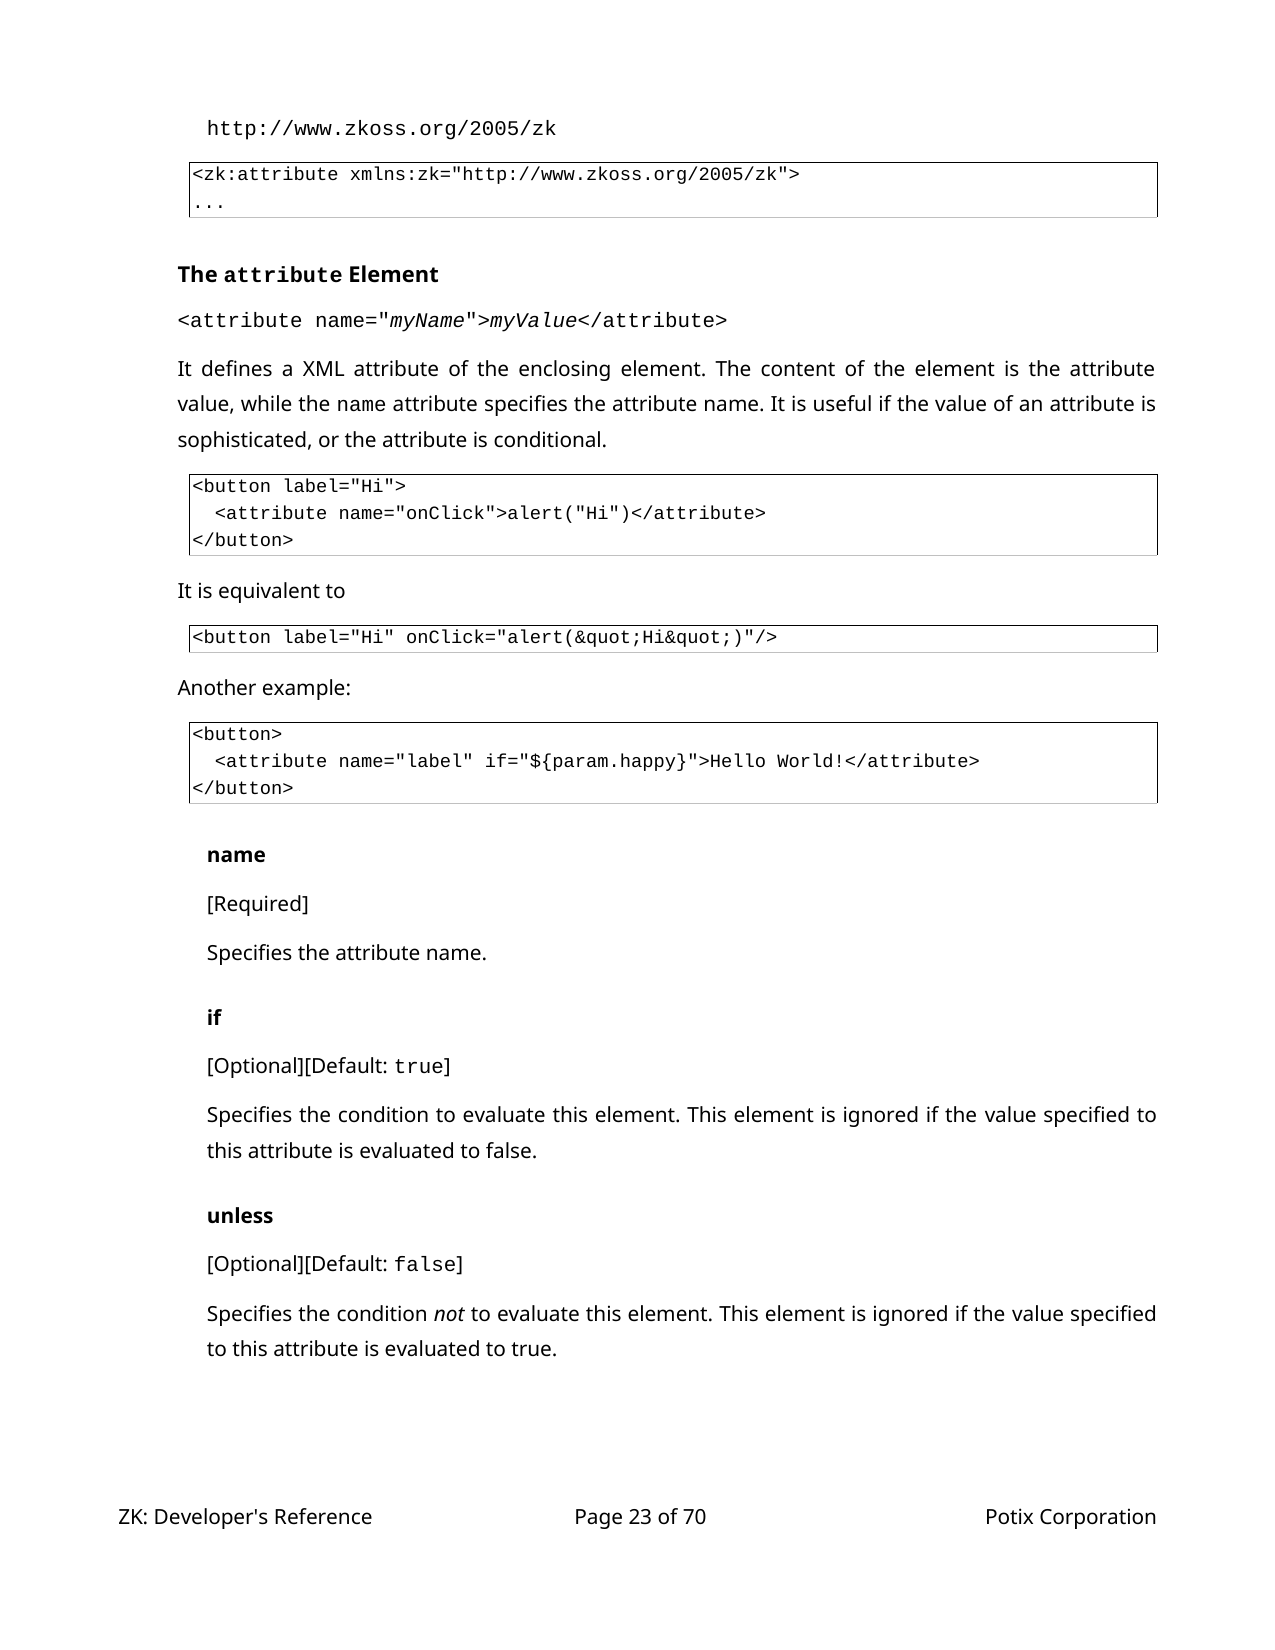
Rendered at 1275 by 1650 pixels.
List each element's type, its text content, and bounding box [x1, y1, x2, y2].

text <button label="Hi"> [190, 475, 1157, 498]
text <button label="Hi" onClick="alert(&quot;Hi&quot;)"/> [190, 626, 1157, 652]
text <attribute name="myName">myValue</attribute> [177, 310, 1157, 333]
text Specifies the condition to evaluate this element. This element is ignored if the value specified to this attribute is evaluated to false. [207, 1101, 1157, 1164]
text [Required] [207, 889, 1157, 917]
text It defines a XML attribute of the enclosing element. The content of the element is the attribute value, while the name attribute specifies the attribute name. It is useful if the value of an attribute is sophisticated, or the attribute is conditional. [177, 354, 1157, 453]
text [Optional][Default: true] [207, 1051, 1157, 1080]
text It is equivalent to [177, 576, 1157, 604]
subtitle The attribute Element [177, 259, 1157, 289]
text [Optional][Default: false] [207, 1249, 1157, 1278]
text Another example: [177, 673, 1157, 701]
text Specifies the attribute name. [207, 938, 1157, 966]
text http://www.zkoss.org/2005/zk [207, 118, 1157, 142]
subtitle if [207, 1003, 1157, 1031]
text Specifies the condition not to evaluate this element. This element is ignored if the value specified to this attribute is evaluated to true. [207, 1299, 1157, 1362]
text </button> [190, 528, 1157, 555]
subtitle name [207, 840, 1157, 868]
text <button> [190, 723, 1157, 746]
subtitle unless [207, 1201, 1157, 1229]
text </button> [190, 776, 1157, 803]
text ... [190, 189, 1157, 217]
text <attribute name="label" if="${param.happy}">Hello World!</attribute> [190, 749, 1157, 773]
text <zk:attribute xmlns:zk="http://www.zkoss.org/2005/zk"> [190, 163, 1157, 187]
text <attribute name="onClick">alert("Hi")</attribute> [190, 501, 1157, 525]
